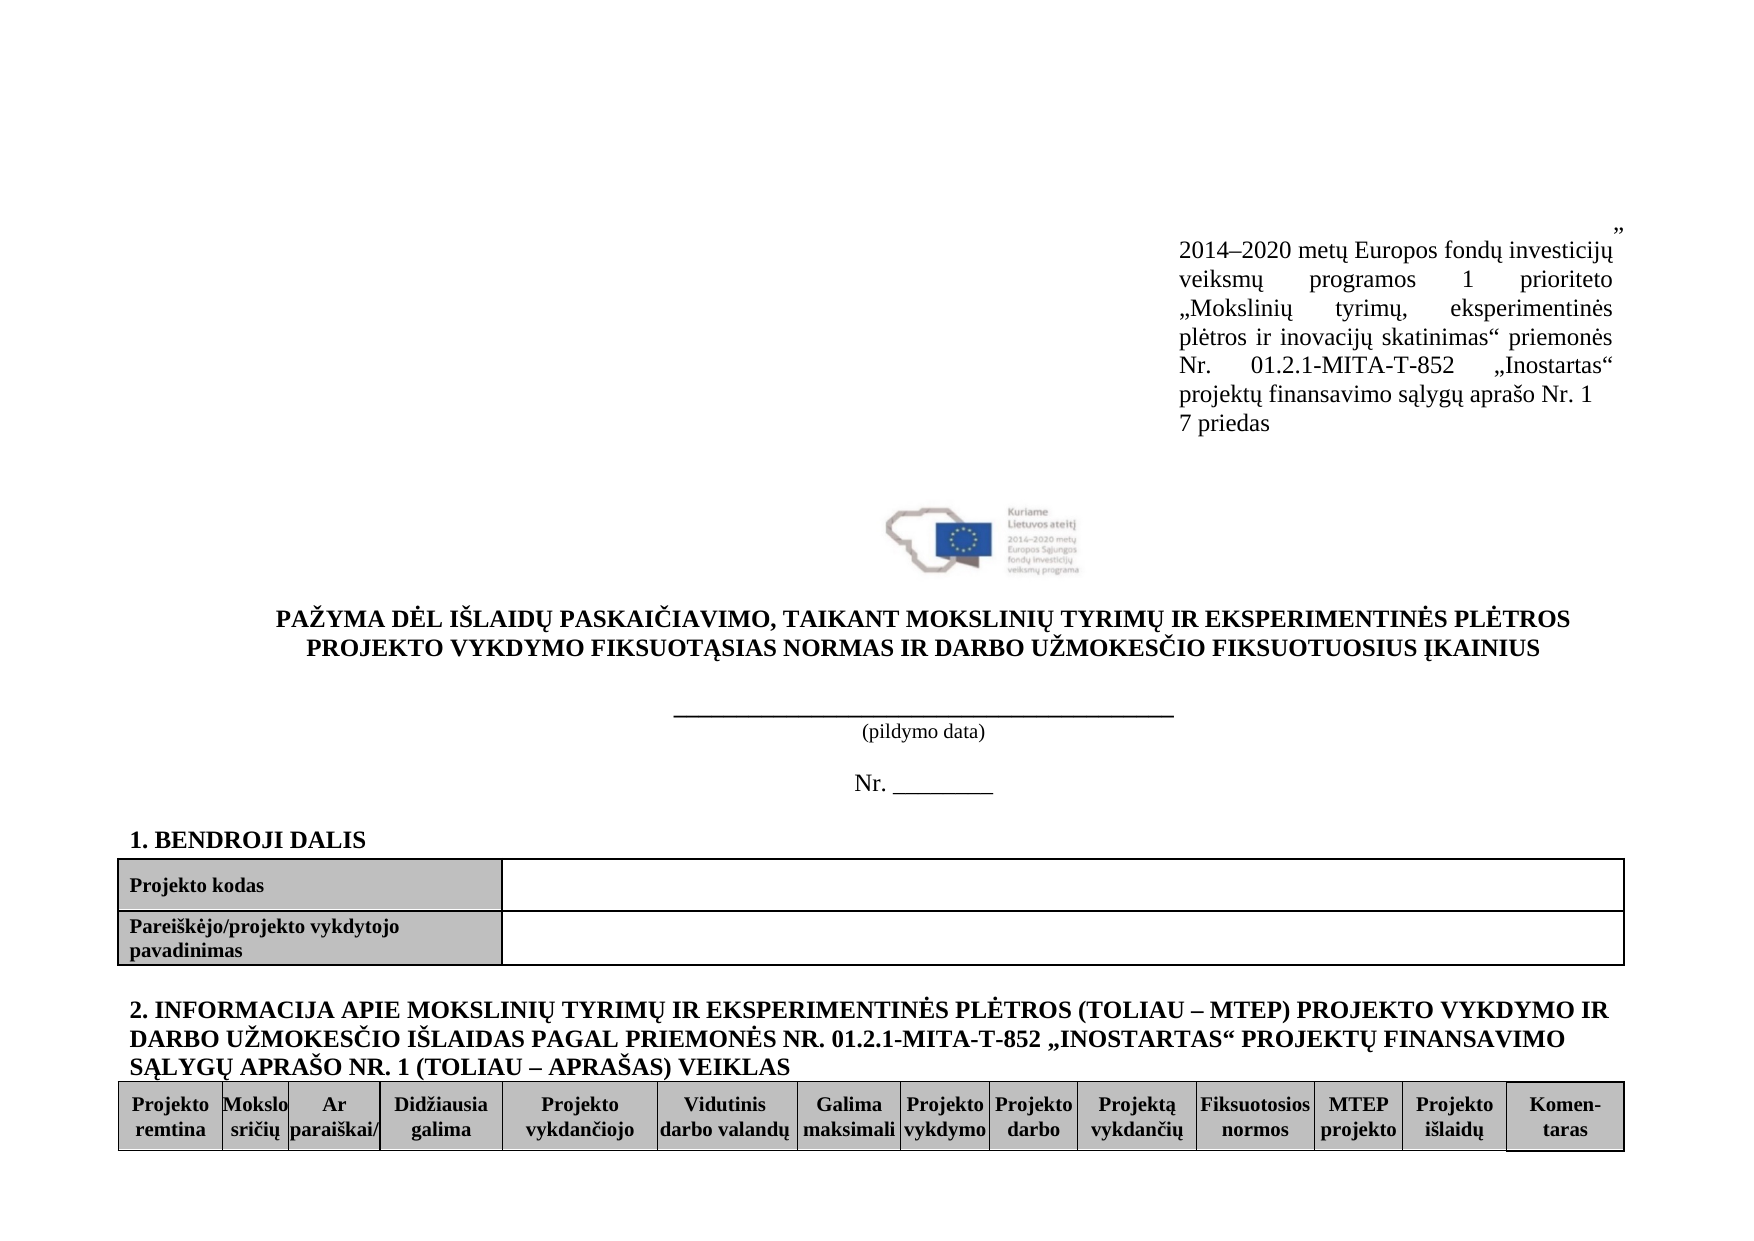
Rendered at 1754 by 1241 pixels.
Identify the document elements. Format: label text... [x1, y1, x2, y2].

table_cell [503, 912, 527, 964]
table_cell Galima maksimali [798, 1082, 900, 1149]
table_header [1664, 207, 1754, 825]
table_cell Ar paraiškai/ [289, 1082, 379, 1149]
table_cell [527, 860, 1623, 909]
table_cell Didžiausia galima [381, 1082, 502, 1149]
table_cell Projekto išlaidų [1403, 1082, 1506, 1149]
table_cell [1625, 910, 1646, 964]
table_cell Projektą vykdančių [1078, 1082, 1196, 1149]
table_cell Vidutinis darbo valandų [658, 1082, 797, 1149]
table_cell Projekto remtina [119, 1082, 222, 1149]
table_cell [1664, 964, 1754, 1081]
table_cell Komen- taras [1507, 1083, 1623, 1149]
table_cell [1664, 858, 1754, 909]
table_cell [1625, 1081, 1646, 1149]
table_cell [527, 912, 1623, 964]
table_header [1624, 207, 1646, 825]
table_cell [1646, 1081, 1664, 1149]
table_cell [1625, 858, 1646, 909]
table_cell [1646, 910, 1664, 964]
table_header [118, 207, 223, 825]
table_cell [503, 860, 527, 909]
table_header „2014–2020 metų Europos fondų investicijų veiksmų programos 1 prioriteto „Mokslinių tyrimų, eksperimentinės plėtros ir inovacijų skatinimas“ priemonės Nr. 01.2.1-MITA-T-852 „Inostartas“ projektų finansavimo sąlygų aprašo Nr. 1 7 priedas PAŽYMA DĖL IŠLAIDŲ PASKAIČIAVIMO, TAIKANT MOKSLINIŲ TYRIMŲ IR EKSPERIMENTINĖS PLĖTROS PROJEKTO VYKDYMO FIKSUOTĄSIAS NORMAS IR DARBO UŽMOKESČIO FIKSUOTUOSIUS ĮKAINIUS ________________________________________ (pildymo data) Nr. ________ [223, 207, 1624, 825]
table_cell Projekto vykdančiojo [503, 1082, 657, 1149]
table_cell [1624, 964, 1646, 1081]
table_cell 1. BENDROJI DALIS [118, 825, 1624, 858]
table_cell [1664, 825, 1754, 858]
table_cell 2. INFORMACIJA APIE MOKSLINIŲ TYRIMŲ IR EKSPERIMENTINĖS PLĖTROS (TOLIAU – MTEP) PROJEKTO VYKDYMO IR DARBO UŽMOKESČIO IŠLAIDAS PAGAL PRIEMONĖS NR. 01.2.1-MITA-T-852 „INOSTARTAS“ PROJEKTŲ FINANSAVIMO SĄLYGŲ APRAŠO NR. 1 (TOLIAU – APRAŠAS) VEIKLAS [118, 966, 1624, 1081]
table_cell [1646, 858, 1664, 909]
table_header [1646, 207, 1664, 825]
table_cell [1664, 910, 1754, 964]
table_cell Projekto kodas [119, 860, 501, 909]
table_cell [1646, 964, 1664, 1081]
table_cell Projekto darbo [990, 1082, 1077, 1149]
table_cell [1664, 1081, 1754, 1149]
table_cell [1624, 825, 1664, 858]
table_cell Mokslo sričių [223, 1082, 288, 1149]
table_cell Fiksuotosios normos [1197, 1082, 1314, 1149]
table_cell Projekto vykdymo [901, 1082, 989, 1149]
table_cell Pareiškėjo/projekto vykdytojo pavadinimas [119, 912, 501, 964]
table_cell MTEP projekto [1315, 1082, 1402, 1149]
